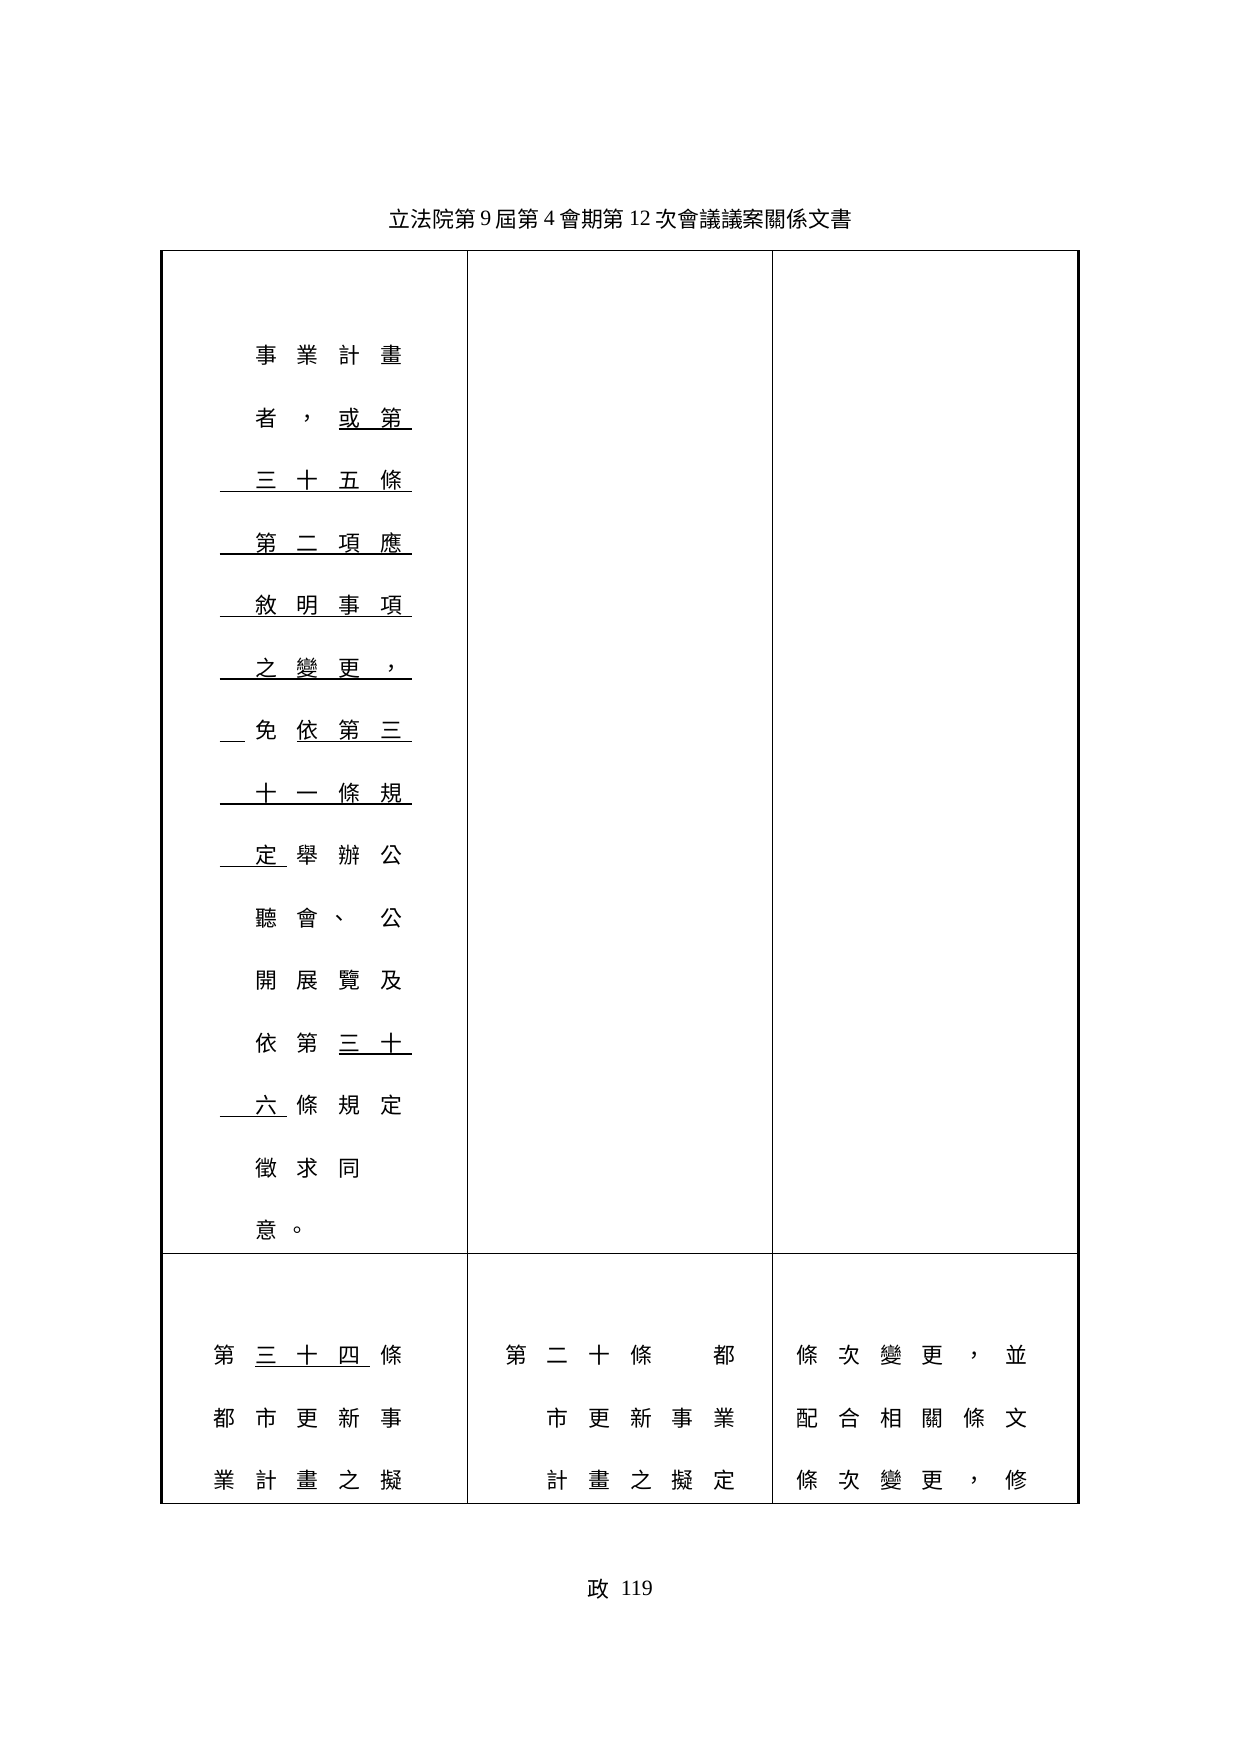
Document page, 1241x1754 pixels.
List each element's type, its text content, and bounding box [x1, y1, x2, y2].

table_cell 第三十四條 都市更新事業計畫之擬 [163, 1254, 467, 1503]
table_cell 第二十條 都市更新事業計畫之擬定 [468, 1254, 772, 1503]
table_cell [773, 251, 1077, 1253]
table_cell 事業計畫者，或第三十五條第二項應敘明事項之變更，免依第三十一條規定舉辦公聽會、公開展覽及依第三十六條規定徵求同意。 [163, 251, 467, 1253]
table_cell 條次變更，並配合相關條文條次變更，修 [773, 1254, 1077, 1503]
table_cell [468, 251, 772, 1253]
